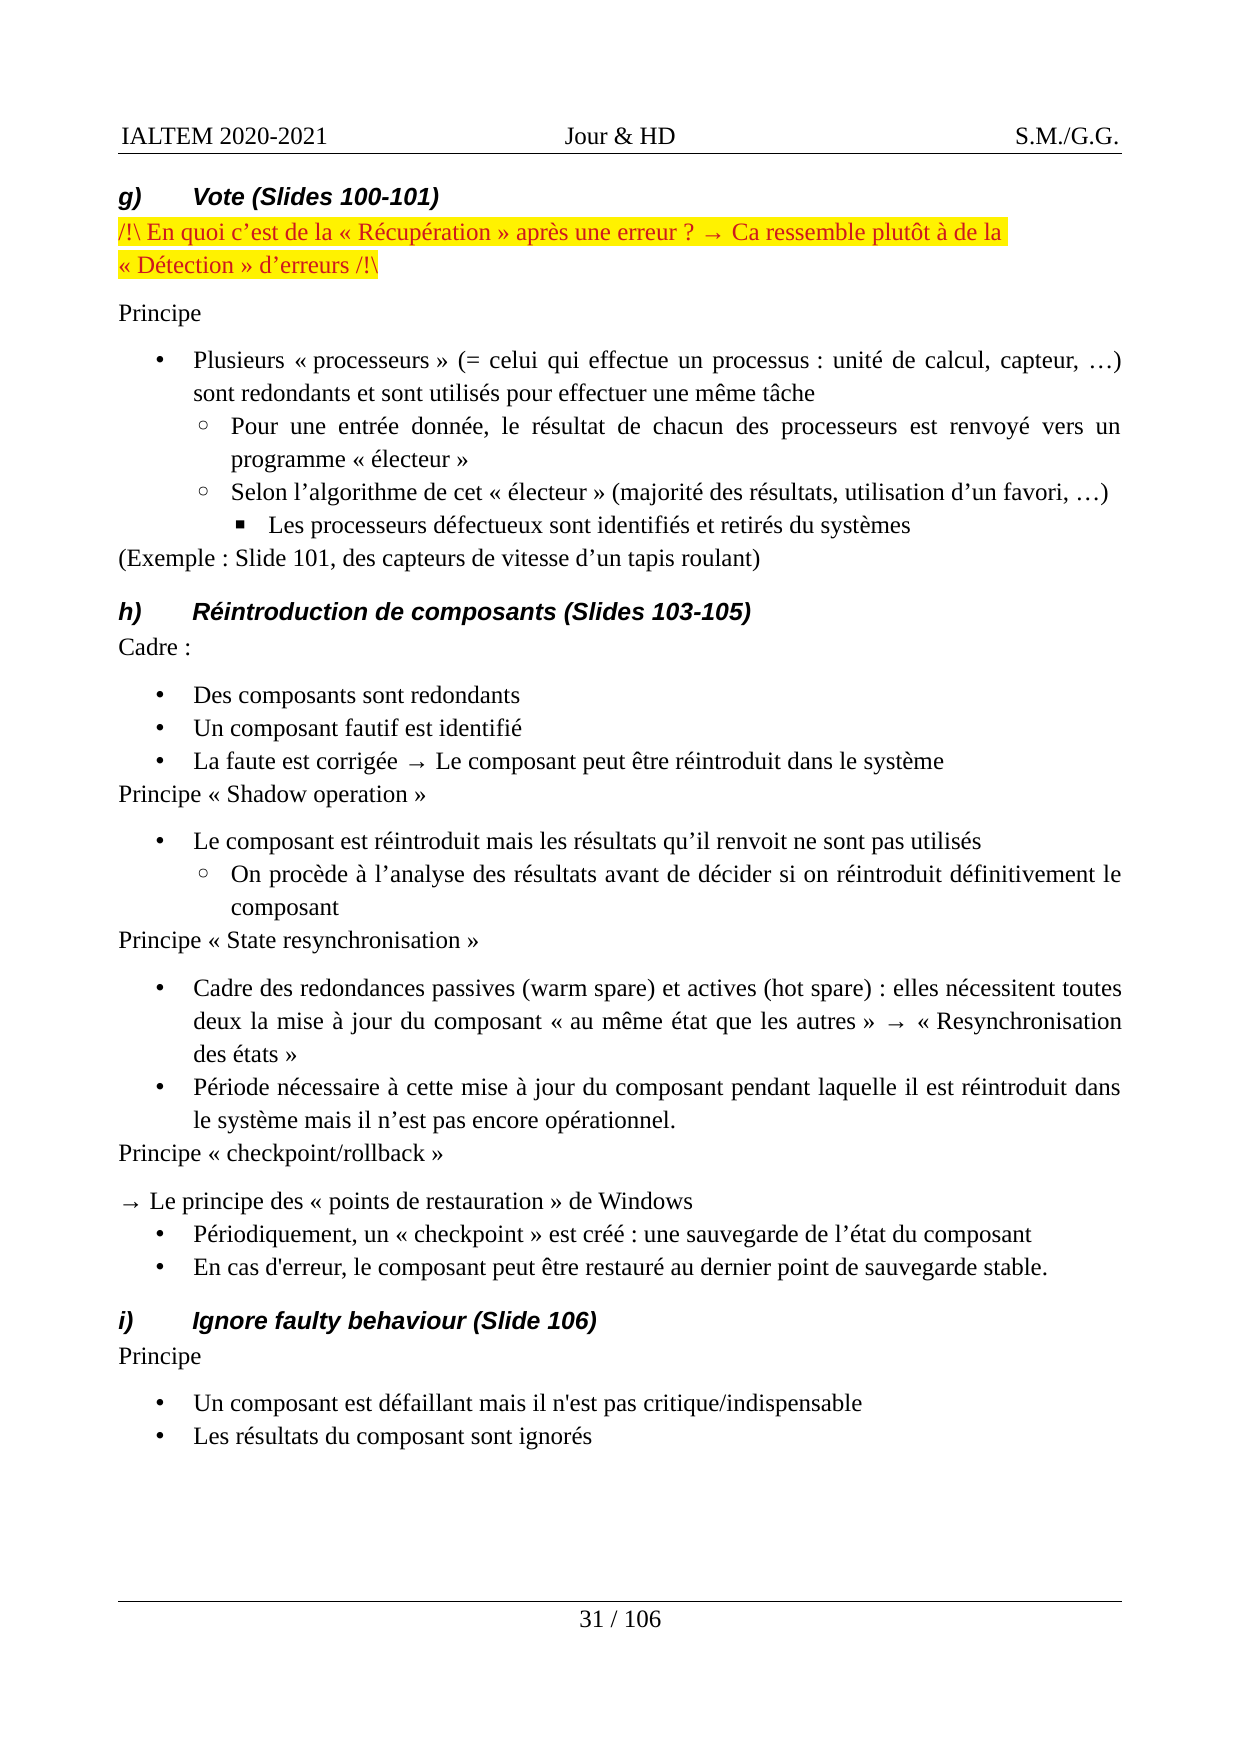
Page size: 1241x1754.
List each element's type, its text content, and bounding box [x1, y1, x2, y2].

text Principe « State resynchronisation » [118, 925, 1122, 954]
list On procède à l’analyse des résultats avant de décider si on réintroduit définitivement le composant [193, 859, 1122, 921]
text Principe « Shadow operation » [118, 779, 1122, 807]
list Pour une entrée donnée, le résultat de chacun des processeurs est renvoyé vers un programme « électeur » [193, 411, 1122, 473]
list Selon l’algorithme de cet « électeur » (majorité des résultats, utilisation d’un favori, …) [193, 477, 1122, 506]
text → Le principe des « points de restauration » de Windows [118, 1186, 1122, 1214]
list Période nécessaire à cette mise à jour du composant pendant laquelle il est réintroduit dans le système mais il n’est pas encore opérationnel. [156, 1072, 1122, 1134]
list Les processeurs défectueux sont identifiés et retirés du systèmes [231, 510, 1122, 539]
list Un composant fautif est identifié [156, 713, 1122, 741]
list Plusieurs « processeurs » (= celui qui effectue un processus : unité de calcul, capteur, …) sont redondants et sont utilisés pour effectuer une même tâche [156, 345, 1122, 407]
text (Exemple : Slide 101, des capteurs de vitesse d’un tapis roulant) [118, 543, 1122, 572]
text Cadre : [118, 632, 1122, 661]
subtitle Vote (Slides 100-101) [118, 182, 1122, 211]
text Principe [118, 1341, 1122, 1369]
list Le composant est réintroduit mais les résultats qu’il renvoit ne sont pas utilisés [156, 826, 1122, 855]
list Les résultats du composant sont ignorés [156, 1421, 1122, 1450]
text Principe [118, 298, 1122, 326]
list Des composants sont redondants [156, 680, 1122, 708]
text Principe « checkpoint/rollback » [118, 1138, 1122, 1167]
list En cas d'erreur, le composant peut être restauré au dernier point de sauvegarde stable. [156, 1252, 1122, 1281]
subtitle Ignore faulty behaviour (Slide 106) [118, 1306, 1122, 1334]
list Périodiquement, un « checkpoint » est créé : une sauvegarde de l’état du composant [156, 1219, 1122, 1247]
list La faute est corrigée → Le composant peut être réintroduit dans le système [156, 746, 1122, 774]
text /!\ En quoi c’est de la « Récupération » après une erreur ? → Ca ressemble plutôt à de la « Détection » d’erreurs /!\ [118, 217, 1122, 279]
list Un composant est défaillant mais il n'est pas critique/indispensable [156, 1388, 1122, 1417]
subtitle Réintroduction de composants (Slides 103-105) [118, 597, 1122, 626]
list Cadre des redondances passives (warm spare) et actives (hot spare) : elles nécessitent toutes deux la mise à jour du composant « au même état que les autres » → « Resynchronisation des états » [156, 973, 1122, 1068]
